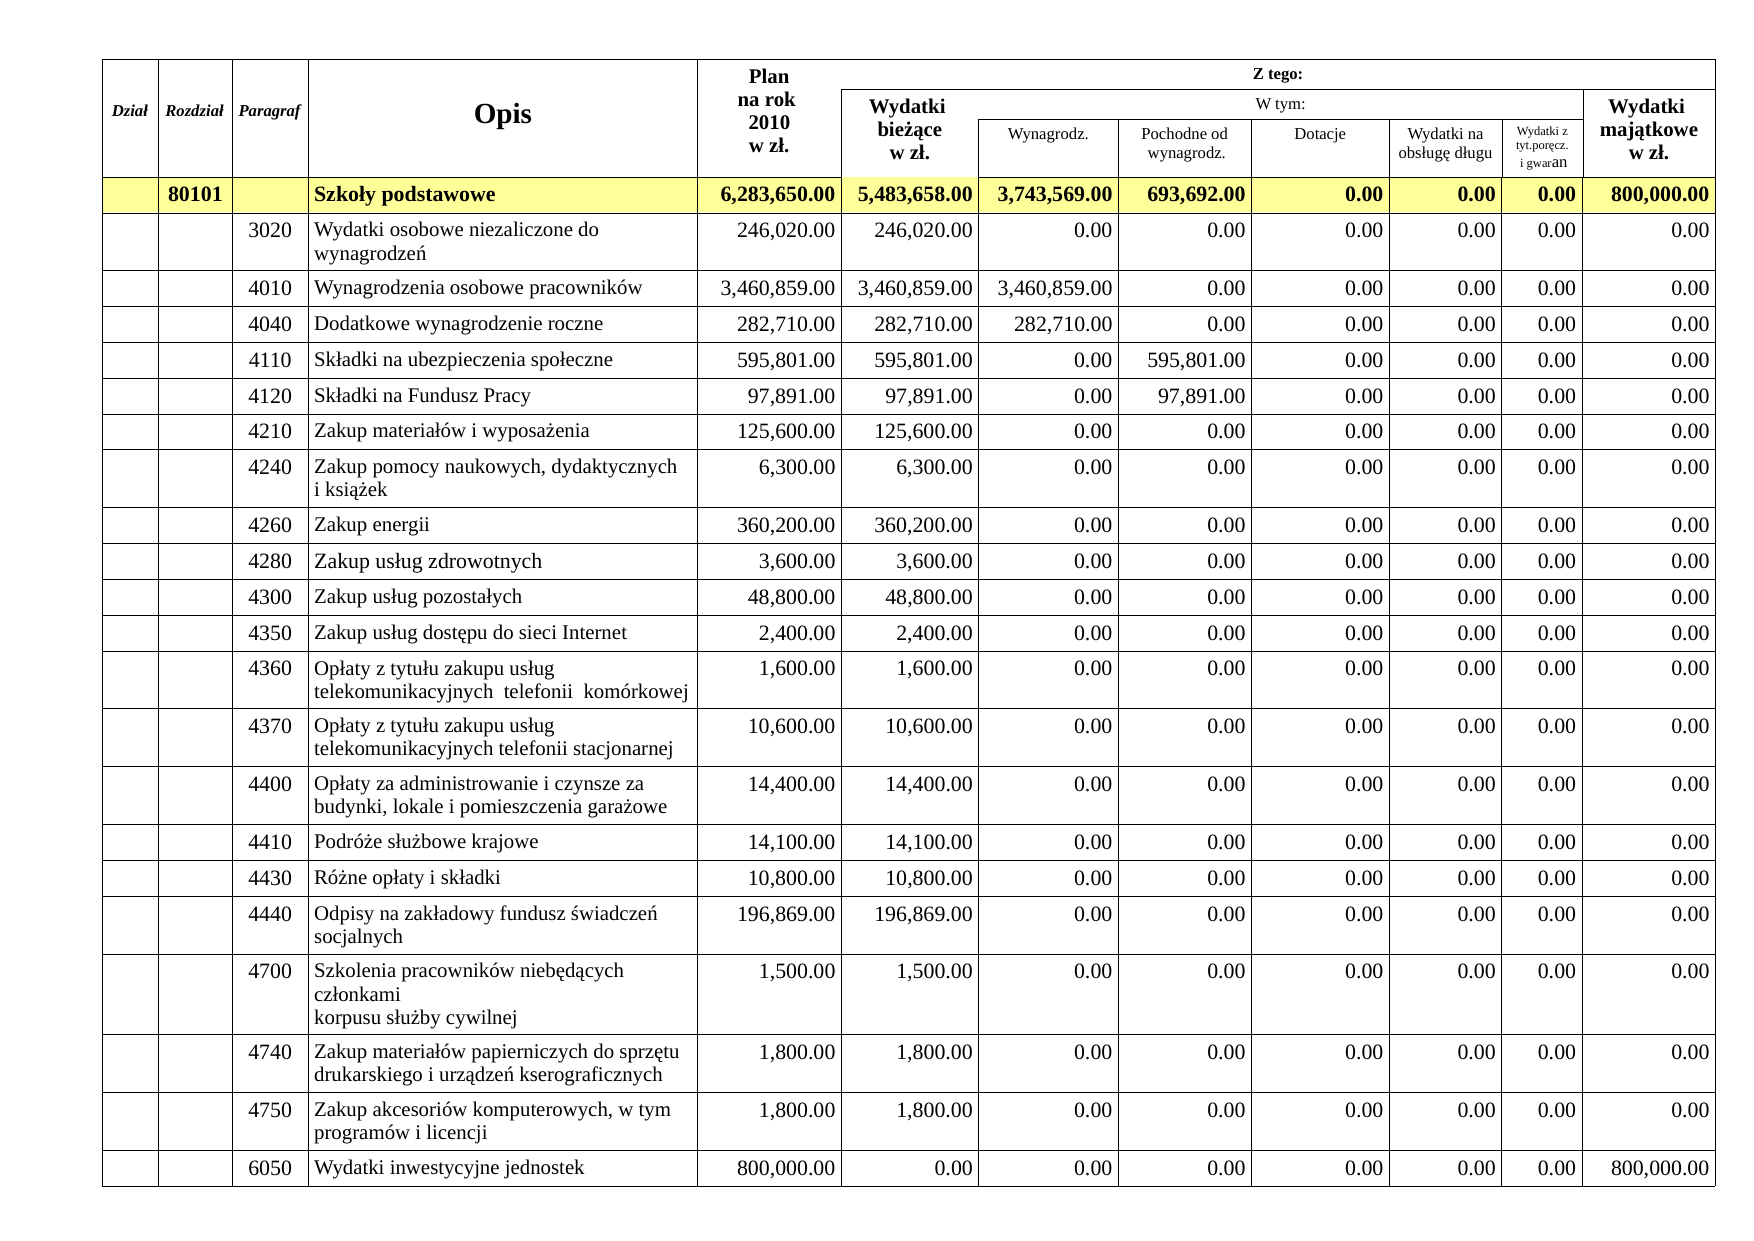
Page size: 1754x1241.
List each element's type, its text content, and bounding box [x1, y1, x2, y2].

table_cell 595 801,00 [698, 343, 841, 378]
table_header Dział [103, 60, 158, 177]
table_cell 0,00 [1502, 767, 1582, 824]
table_cell Zakup materiałów papierniczych do sprzętu drukarskiego i urządzeń kserograficznych [309, 1035, 697, 1092]
table_cell 97 891,00 [1119, 379, 1251, 413]
table_cell [103, 450, 158, 507]
table_cell [103, 271, 158, 306]
table_cell 0,00 [979, 897, 1118, 953]
table_cell 1 800,00 [698, 1035, 841, 1092]
table_cell 0,00 [1583, 450, 1715, 507]
table_cell 246 020,00 [842, 214, 978, 270]
table_cell 0,00 [1119, 508, 1251, 543]
table_cell 2 400,00 [698, 616, 841, 651]
table_cell Szkoły podstawowe [309, 178, 697, 212]
table_cell 0,00 [1390, 1035, 1501, 1092]
table_cell [103, 709, 158, 766]
table_cell [103, 307, 158, 342]
table_cell 0,00 [1583, 825, 1715, 860]
table_cell Dotacje [1252, 120, 1389, 177]
table_cell [159, 955, 232, 1034]
table_cell Opłaty z tytułu zakupu usług telekomunikacyjnych telefonii komórkowej [309, 652, 697, 708]
table_cell Wydatki inwestycyjne jednostek [309, 1151, 697, 1186]
table_cell Zakup usług pozostałych [309, 580, 697, 615]
table_cell [103, 1151, 158, 1186]
table_cell 14 100,00 [698, 825, 841, 860]
table_cell 0,00 [1390, 861, 1501, 896]
table_cell [103, 214, 158, 270]
table_cell Wynagrodzenia osobowe pracowników [309, 271, 697, 306]
table_cell Opłaty za administrowanie i czynsze za budynki, lokale i pomieszczenia garażowe [309, 767, 697, 824]
table_cell [159, 450, 232, 507]
table_cell 360 200,00 [698, 508, 841, 543]
table_cell 0,00 [979, 767, 1118, 824]
table_cell 0,00 [1390, 178, 1501, 212]
table_cell 0,00 [1502, 897, 1582, 953]
table_cell 4280 [233, 544, 308, 579]
table_cell 4240 [233, 450, 308, 507]
table_cell [159, 214, 232, 270]
table_cell [103, 955, 158, 1034]
table_cell 0,00 [1252, 307, 1389, 342]
table_cell 0,00 [1390, 508, 1501, 543]
table_cell 0,00 [1583, 955, 1715, 1034]
table_cell [103, 825, 158, 860]
table_cell 0,00 [1583, 1035, 1715, 1092]
table_cell 0,00 [1502, 343, 1582, 378]
table_cell 0,00 [979, 1035, 1118, 1092]
table_cell 0,00 [1390, 544, 1501, 579]
table_cell Wydatki na obsługę długu [1390, 120, 1502, 177]
table_cell 0,00 [1252, 271, 1389, 306]
table_cell 1 500,00 [842, 955, 978, 1034]
table_cell 0,00 [842, 1151, 978, 1186]
table_header Opis [309, 60, 697, 177]
table_cell [159, 616, 232, 651]
table_cell [103, 178, 158, 212]
table_cell 0,00 [1390, 580, 1501, 615]
table_cell 0,00 [1390, 1093, 1501, 1150]
table_cell 0,00 [1252, 861, 1389, 896]
table_cell [159, 709, 232, 766]
table_cell Wydatki osobowe niezaliczone do wynagrodzeń [309, 214, 697, 270]
table_cell 0,00 [1583, 767, 1715, 824]
table_cell 0,00 [1252, 955, 1389, 1034]
table_cell Opłaty z tytułu zakupu usług telekomunikacyjnych telefonii stacjonarnej [309, 709, 697, 766]
table_cell 0,00 [1252, 1035, 1389, 1092]
table_cell 0,00 [1119, 450, 1251, 507]
table_cell 0,00 [1583, 652, 1715, 708]
table_cell Podróże służbowe krajowe [309, 825, 697, 860]
table_cell 0,00 [1502, 825, 1582, 860]
table_cell 0,00 [1390, 1151, 1501, 1186]
table_cell 4700 [233, 955, 308, 1034]
table_cell 0,00 [1583, 508, 1715, 543]
table_cell 0,00 [1119, 271, 1251, 306]
table_cell 0,00 [1390, 450, 1501, 507]
table_cell 0,00 [979, 861, 1118, 896]
table_cell 3 600,00 [842, 544, 978, 579]
table_cell 1 600,00 [842, 652, 978, 708]
table_cell Wydatki bieżące w zł. [842, 90, 978, 177]
table_cell 282 710,00 [979, 307, 1118, 342]
table_cell 0,00 [1119, 1093, 1251, 1150]
table_cell [103, 1035, 158, 1092]
table_cell 6 283 650,00 [698, 178, 841, 212]
table_cell 0,00 [1119, 955, 1251, 1034]
table_cell [103, 415, 158, 449]
table_cell [103, 1093, 158, 1150]
table_cell 0,00 [979, 415, 1118, 449]
table_cell 14 400,00 [842, 767, 978, 824]
table_cell 0,00 [1502, 214, 1582, 270]
table_cell 14 100,00 [842, 825, 978, 860]
table_cell 0,00 [1252, 897, 1389, 953]
table_cell Dodatkowe wynagrodzenie roczne [309, 307, 697, 342]
table_cell 0,00 [1502, 379, 1582, 413]
table_cell 0,00 [1583, 616, 1715, 651]
table_cell 0,00 [1119, 616, 1251, 651]
table_cell 0,00 [1583, 580, 1715, 615]
table_cell 0,00 [1252, 544, 1389, 579]
table_cell 4410 [233, 825, 308, 860]
table_cell 196 869,00 [698, 897, 841, 953]
table_cell Zakup usług dostępu do sieci Internet [309, 616, 697, 651]
table_cell 0,00 [1119, 709, 1251, 766]
table_cell [233, 178, 308, 212]
table_cell 0,00 [1583, 1093, 1715, 1150]
table_cell 0,00 [1252, 415, 1389, 449]
table_cell Wynagrodz. [979, 120, 1118, 177]
table_cell 3 600,00 [698, 544, 841, 579]
table_cell 800 000,00 [698, 1151, 841, 1186]
table_cell 0,00 [1583, 709, 1715, 766]
table_cell 0,00 [1390, 955, 1501, 1034]
table_cell 10 800,00 [698, 861, 841, 896]
table_cell 10 600,00 [842, 709, 978, 766]
table_cell 0,00 [979, 544, 1118, 579]
table_cell 0,00 [979, 214, 1118, 270]
table_cell 196 869,00 [842, 897, 978, 953]
table_cell 0,00 [1583, 379, 1715, 413]
table_cell 4120 [233, 379, 308, 413]
table_cell 0,00 [1583, 861, 1715, 896]
table_cell 0,00 [979, 1093, 1118, 1150]
table_cell Szkolenia pracowników niebędących członkami korpusu służby cywilnej [309, 955, 697, 1034]
table_cell 0,00 [1390, 379, 1501, 413]
table_cell 0,00 [1119, 825, 1251, 860]
table_cell 4740 [233, 1035, 308, 1092]
table_cell 0,00 [1390, 616, 1501, 651]
table_cell 0,00 [1502, 271, 1582, 306]
table_cell 1 500,00 [698, 955, 841, 1034]
table_cell 0,00 [1252, 343, 1389, 378]
table_cell [103, 616, 158, 651]
table_cell 0,00 [1502, 508, 1582, 543]
table_cell 0,00 [1502, 861, 1582, 896]
table_cell 4360 [233, 652, 308, 708]
table_cell Zakup energii [309, 508, 697, 543]
table_cell 0,00 [1502, 709, 1582, 766]
table_cell Zakup akcesoriów komputerowych, w tym programów i licencji [309, 1093, 697, 1150]
table_cell 0,00 [1252, 616, 1389, 651]
table_cell 0,00 [1583, 415, 1715, 449]
table_cell 246 020,00 [698, 214, 841, 270]
table_cell 0,00 [1502, 955, 1582, 1034]
table_cell 2 400,00 [842, 616, 978, 651]
table_cell 0,00 [1502, 580, 1582, 615]
table_cell Zakup materiałów i wyposażenia [309, 415, 697, 449]
table_cell 4210 [233, 415, 308, 449]
table_cell 0,00 [1502, 450, 1582, 507]
table_cell 6050 [233, 1151, 308, 1186]
table_cell 0,00 [1583, 544, 1715, 579]
table_cell 0,00 [1583, 214, 1715, 270]
table_cell 0,00 [1583, 343, 1715, 378]
table_cell 0,00 [1252, 709, 1389, 766]
table_cell 800 000,00 [1583, 178, 1715, 212]
table_cell 6 300,00 [842, 450, 978, 507]
table_cell 0,00 [979, 709, 1118, 766]
table_cell [159, 1035, 232, 1092]
table_cell 1 800,00 [842, 1093, 978, 1150]
table_cell 125 600,00 [698, 415, 841, 449]
table_cell 0,00 [1252, 379, 1389, 413]
table_cell 0,00 [1502, 1151, 1582, 1186]
table_cell [159, 508, 232, 543]
table_header Plan na rok 2010 w zł. [698, 60, 841, 177]
table_cell 595 801,00 [1119, 343, 1251, 378]
table_cell 97 891,00 [842, 379, 978, 413]
table_header Rozdział [159, 60, 232, 177]
table_cell 10 800,00 [842, 861, 978, 896]
table_cell [159, 1093, 232, 1150]
table_cell 0,00 [1390, 897, 1501, 953]
table_cell 0,00 [1252, 178, 1389, 212]
table_cell 0,00 [1252, 1151, 1389, 1186]
table_cell 0,00 [1119, 544, 1251, 579]
table_cell 0,00 [979, 508, 1118, 543]
table_cell 97 891,00 [698, 379, 841, 413]
table_cell [103, 544, 158, 579]
table_cell 80101 [159, 178, 232, 212]
table_cell 0,00 [1252, 450, 1389, 507]
table_header W tym: [978, 90, 1583, 119]
table_cell [159, 343, 232, 378]
table_cell 0,00 [1119, 861, 1251, 896]
table_cell 0,00 [1502, 544, 1582, 579]
table_cell 0,00 [1502, 652, 1582, 708]
table_cell 0,00 [1119, 214, 1251, 270]
table_cell 0,00 [979, 379, 1118, 413]
table_cell 0,00 [1502, 1093, 1582, 1150]
table_cell [159, 825, 232, 860]
table_cell [159, 861, 232, 896]
table_cell 3 460 859,00 [979, 271, 1118, 306]
table_cell 0,00 [979, 616, 1118, 651]
table_cell 10 600,00 [698, 709, 841, 766]
table_cell 4010 [233, 271, 308, 306]
table_cell 14 400,00 [698, 767, 841, 824]
table_cell [159, 415, 232, 449]
table_cell 4430 [233, 861, 308, 896]
table_cell 4300 [233, 580, 308, 615]
table_cell [103, 897, 158, 953]
table_cell 0,00 [1390, 415, 1501, 449]
table_cell [103, 580, 158, 615]
table_cell 0,00 [979, 450, 1118, 507]
table_cell Różne opłaty i składki [309, 861, 697, 896]
table_cell 0,00 [1502, 415, 1582, 449]
table_cell 0,00 [1119, 580, 1251, 615]
table_cell 0,00 [1119, 415, 1251, 449]
table_cell Składki na ubezpieczenia społeczne [309, 343, 697, 378]
table_cell 6 300,00 [698, 450, 841, 507]
table_cell Pochodne od wynagrodz. [1119, 120, 1251, 177]
table_cell 595 801,00 [842, 343, 978, 378]
table_cell 0,00 [1252, 508, 1389, 543]
table_cell Składki na Fundusz Pracy [309, 379, 697, 413]
table_cell 0,00 [1252, 825, 1389, 860]
table_cell 282 710,00 [842, 307, 978, 342]
table_cell 3 460 859,00 [842, 271, 978, 306]
table_cell Wydatki majątkowe w zł. [1584, 90, 1715, 177]
table_cell 0,00 [1390, 709, 1501, 766]
table_cell 1 600,00 [698, 652, 841, 708]
table_cell 0,00 [1390, 214, 1501, 270]
table_cell [103, 508, 158, 543]
table_cell 0,00 [1583, 271, 1715, 306]
table_cell 0,00 [1119, 767, 1251, 824]
table_cell Zakup usług zdrowotnych [309, 544, 697, 579]
table_cell 0,00 [1390, 307, 1501, 342]
table_cell 282 710,00 [698, 307, 841, 342]
table_cell 0,00 [1119, 652, 1251, 708]
table_cell 4750 [233, 1093, 308, 1150]
table_cell 360 200,00 [842, 508, 978, 543]
table_cell 0,00 [1252, 1093, 1389, 1150]
table_cell 0,00 [1119, 1151, 1251, 1186]
table_cell 3020 [233, 214, 308, 270]
table_cell 1 800,00 [698, 1093, 841, 1150]
table_cell 48 800,00 [698, 580, 841, 615]
table_cell 0,00 [1390, 825, 1501, 860]
table_cell [103, 379, 158, 413]
table_cell 0,00 [979, 955, 1118, 1034]
table_cell 4370 [233, 709, 308, 766]
table_cell 0,00 [1583, 307, 1715, 342]
table_cell [159, 1151, 232, 1186]
table_cell 4260 [233, 508, 308, 543]
table_cell 3 460 859,00 [698, 271, 841, 306]
table_cell 48 800,00 [842, 580, 978, 615]
table_cell 3 743 569,00 [979, 178, 1118, 212]
table_cell [103, 767, 158, 824]
table_cell 0,00 [1502, 307, 1582, 342]
table_cell 0,00 [979, 652, 1118, 708]
table_cell 0,00 [1119, 897, 1251, 953]
table_cell 0,00 [979, 1151, 1118, 1186]
table_cell 0,00 [1583, 897, 1715, 953]
table_cell 0,00 [979, 825, 1118, 860]
table_cell [159, 897, 232, 953]
table_cell 0,00 [1502, 616, 1582, 651]
table_cell [159, 580, 232, 615]
table_cell Wydatki z tyt.poręcz. i gwaran [1503, 120, 1583, 177]
table_cell [103, 861, 158, 896]
table_cell 5 483 658,00 [842, 177, 978, 212]
table_cell 0,00 [979, 343, 1118, 378]
table_cell [159, 307, 232, 342]
table_cell 0,00 [979, 580, 1118, 615]
table_cell 0,00 [1252, 580, 1389, 615]
table_cell 0,00 [1502, 1035, 1582, 1092]
table_cell 4040 [233, 307, 308, 342]
table_cell [159, 271, 232, 306]
table_cell [103, 343, 158, 378]
table_cell [159, 544, 232, 579]
table_cell 0,00 [1390, 652, 1501, 708]
table_header Paragraf [233, 60, 308, 177]
table_cell 125 600,00 [842, 415, 978, 449]
table_cell 800 000,00 [1583, 1151, 1715, 1186]
table_cell 4440 [233, 897, 308, 953]
table_cell 4400 [233, 767, 308, 824]
table_cell [159, 379, 232, 413]
table_cell 0,00 [1502, 178, 1582, 212]
table_cell 1 800,00 [842, 1035, 978, 1092]
table_cell 693 692,00 [1119, 178, 1251, 212]
table_cell Zakup pomocy naukowych, dydaktycznych i książek [309, 450, 697, 507]
table_cell [159, 767, 232, 824]
table_cell [103, 652, 158, 708]
table_cell 0,00 [1252, 214, 1389, 270]
table_cell 0,00 [1252, 767, 1389, 824]
table_cell 4350 [233, 616, 308, 651]
table_cell 0,00 [1119, 307, 1251, 342]
table_cell 0,00 [1390, 767, 1501, 824]
table_cell 0,00 [1390, 271, 1501, 306]
table_header Z tego: [841, 60, 1715, 89]
table_cell 0,00 [1390, 343, 1501, 378]
table_cell 0,00 [1119, 1035, 1251, 1092]
table_cell Odpisy na zakładowy fundusz świadczeń socjalnych [309, 897, 697, 953]
table_cell 4110 [233, 343, 308, 378]
table_cell 0,00 [1252, 652, 1389, 708]
table_cell [159, 652, 232, 708]
